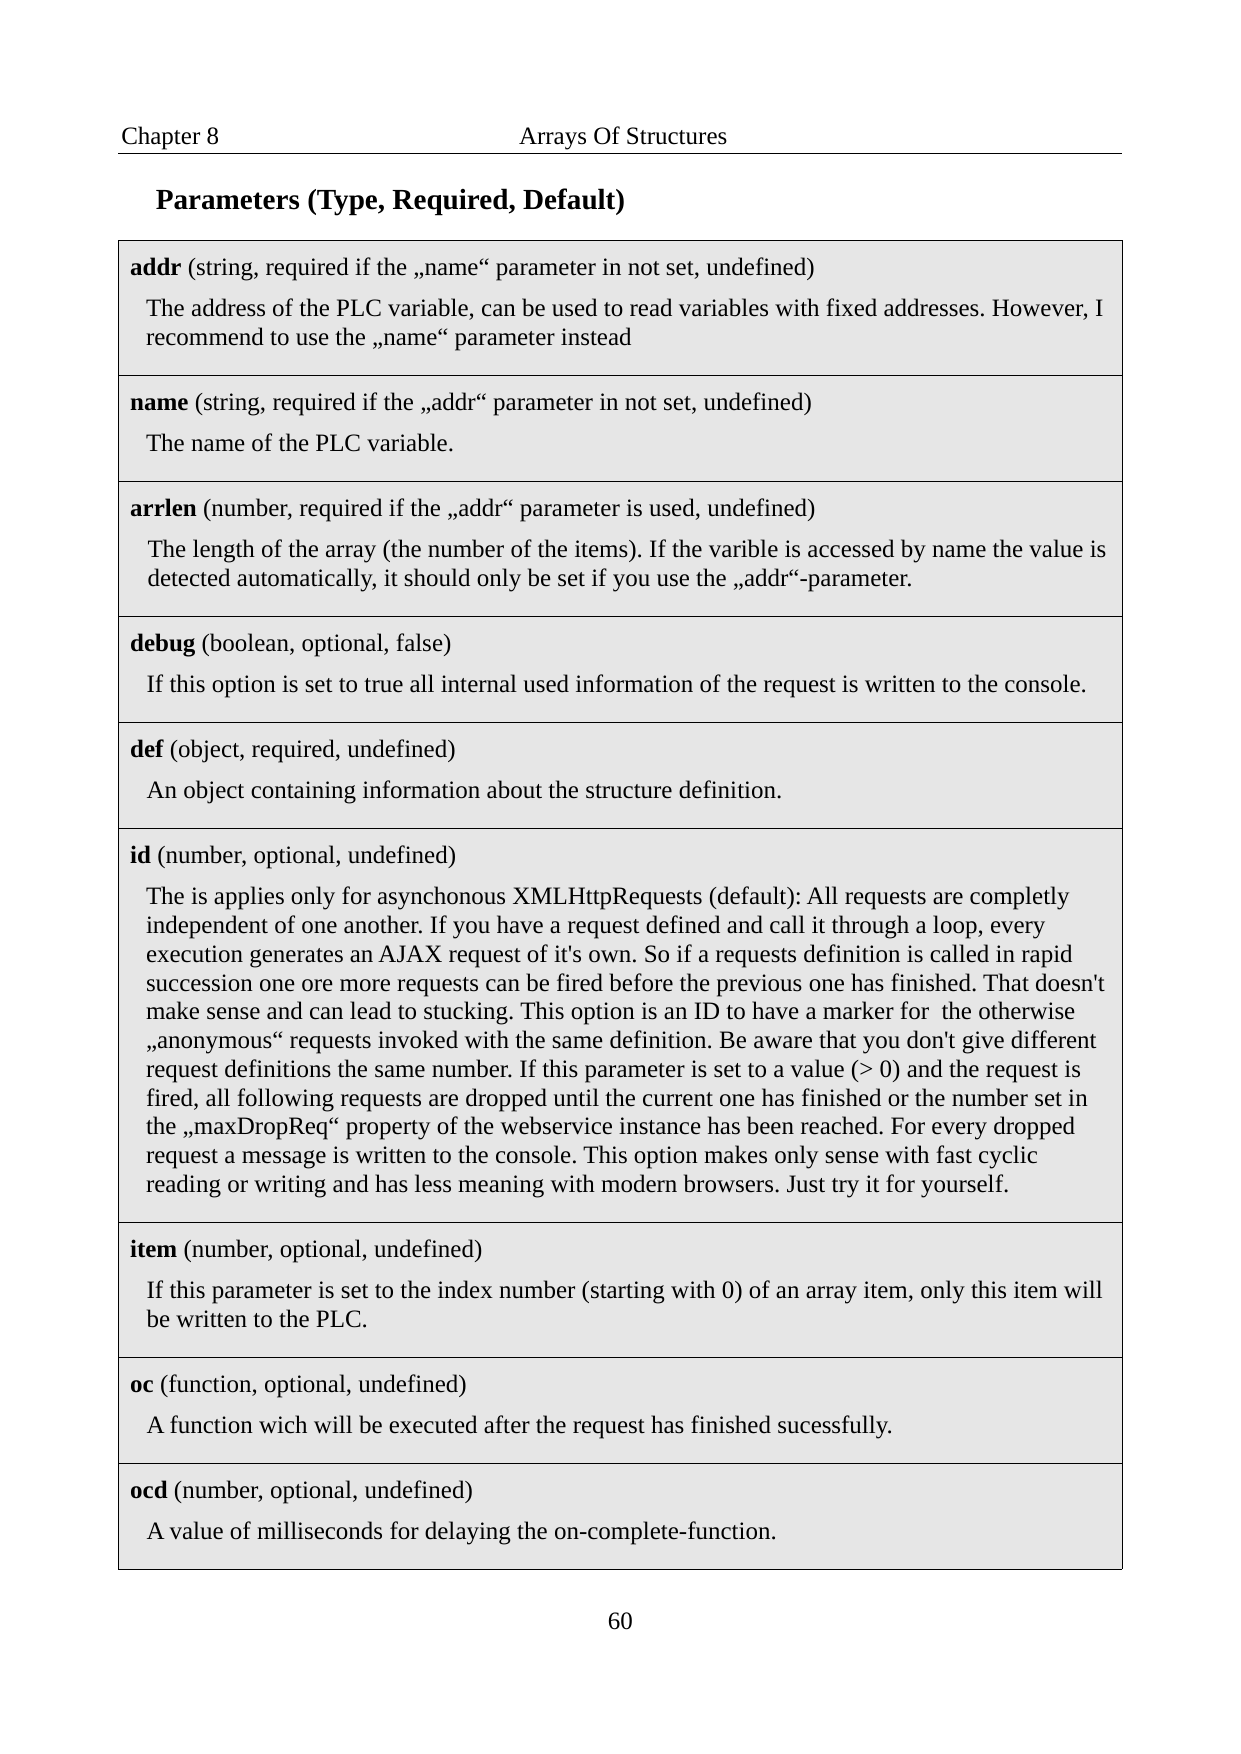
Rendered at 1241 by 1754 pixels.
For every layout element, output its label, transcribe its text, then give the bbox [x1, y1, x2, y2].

table_cell arrlen (number, required if the „addr“ parameter is used, undefined) The length of the array (the number of the items). If the varible is accessed by name the value is detected automatically, it should only be set if you use the „addr“-parameter. [119, 482, 1122, 616]
table_cell ocd (number, optional, undefined) A value of milliseconds for delaying the on-complete-function. [119, 1464, 1122, 1569]
table_cell oc (function, optional, undefined) A function wich will be executed after the request has finished sucessfully. [119, 1358, 1122, 1463]
table_cell id (number, optional, undefined) The is applies only for asynchonous XMLHttpRequests (default): All requests are completly independent of one another. If you have a request defined and call it through a loop, every execution generates an AJAX request of it's own. So if a requests definition is called in rapid succession one ore more requests can be fired before the previous one has finished. That doesn't make sense and can lead to stucking. This option is an ID to have a marker for the otherwise „anonymous“ requests invoked with the same definition. Be aware that you don't give different request definitions the same number. If this parameter is set to a value (> 0) and the request is fired, all following requests are dropped until the current one has finished or the number set in the „maxDropReq“ property of the webservice instance has been reached. For every dropped request a message is written to the console. This option makes only sense with fast cyclic reading or writing and has less meaning with modern browsers. Just try it for yourself. [119, 829, 1122, 1222]
subtitle Parameters (Type, Required, Default) [156, 182, 1122, 216]
table_cell name (string, required if the „addr“ parameter in not set, undefined) The name of the PLC variable. [119, 376, 1122, 481]
table_header addr (string, required if the „name“ parameter in not set, undefined) The address of the PLC variable, can be used to read variables with fixed addresses. However, I recommend to use the „name“ parameter instead [119, 241, 1122, 375]
table_cell def (object, required, undefined) An object containing information about the structure definition. [119, 723, 1122, 828]
table_cell item (number, optional, undefined) If this parameter is set to the index number (starting with 0) of an array item, only this item will be written to the PLC. [119, 1223, 1122, 1357]
table_cell debug (boolean, optional, false) If this option is set to true all internal used information of the request is written to the console. [119, 617, 1122, 722]
